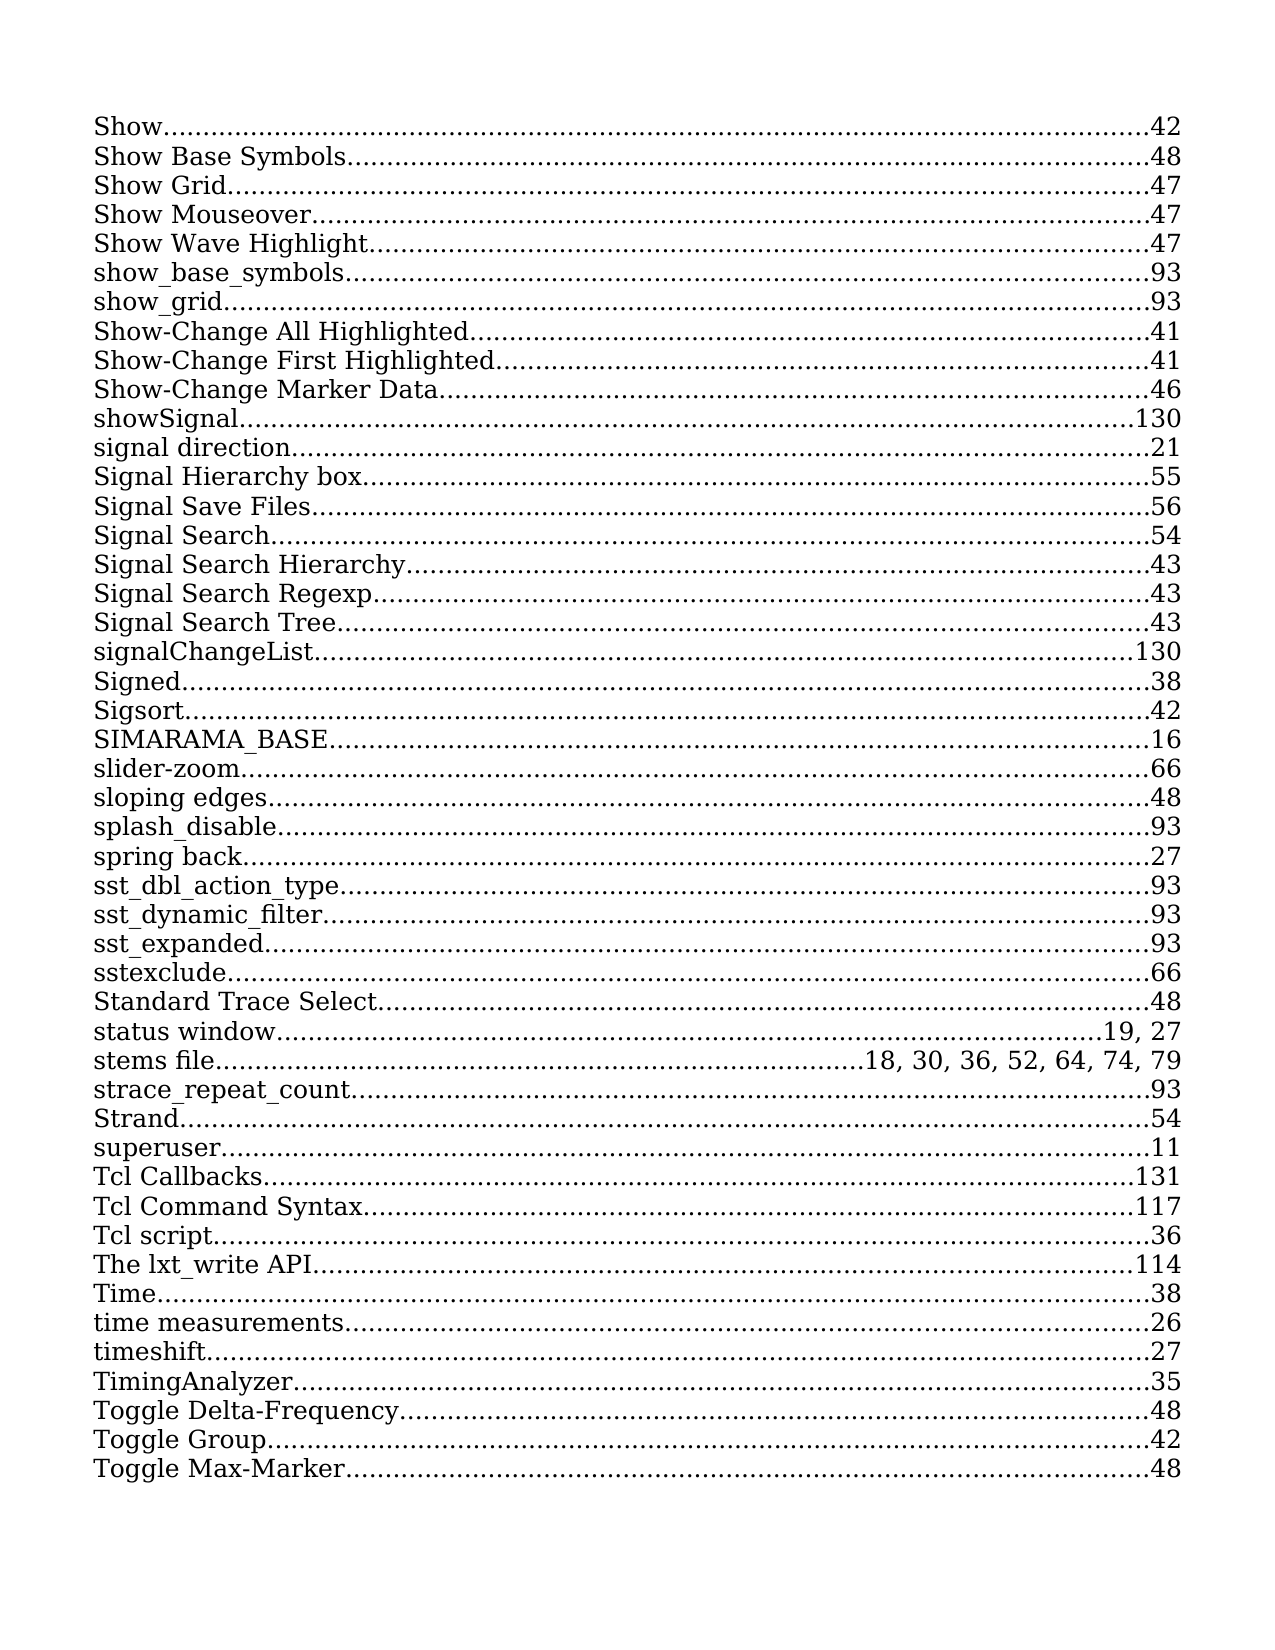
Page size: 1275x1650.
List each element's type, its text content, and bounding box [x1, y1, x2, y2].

text sst_dbl_action_type 93 [93, 871, 1182, 900]
text Signal Hierarchy box 55 [93, 462, 1182, 492]
text Show-Change Marker Data 46 [93, 375, 1182, 404]
text Signal Search Hierarchy 43 [93, 550, 1182, 579]
text strace_repeat_count 93 [93, 1075, 1182, 1104]
text Show-Change All Highlighted 41 [93, 317, 1182, 346]
text Time 38 [93, 1279, 1182, 1308]
text sloping edges 48 [93, 783, 1182, 812]
text splash_disable 93 [93, 812, 1182, 842]
text sstexclude 66 [93, 958, 1182, 987]
text Toggle Max-Marker 48 [93, 1454, 1182, 1483]
text timeshift 27 [93, 1337, 1182, 1367]
text Show Wave Highlight 47 [93, 229, 1182, 258]
text Tcl Callbacks 131 [93, 1162, 1182, 1192]
text stems file 18, 30, 36, 52, 64, 74, 79 [93, 1046, 1182, 1075]
text time measurements 26 [93, 1308, 1182, 1337]
text Signal Search Regexp 43 [93, 579, 1182, 608]
text sst_dynamic_filter 93 [93, 900, 1182, 929]
text SIMARAMA_BASE 16 [93, 725, 1182, 754]
text Signal Save Files 56 [93, 492, 1182, 521]
text Signal Search Tree 43 [93, 608, 1182, 637]
text Show Base Symbols 48 [93, 142, 1182, 171]
text Show 42 [93, 112, 1182, 142]
text spring back 27 [93, 842, 1182, 871]
text TimingAnalyzer 35 [93, 1367, 1182, 1396]
text Signal Search 54 [93, 521, 1182, 550]
text Tcl Command Syntax 117 [93, 1192, 1182, 1221]
text Tcl script 36 [93, 1221, 1182, 1250]
text Signed 38 [93, 667, 1182, 696]
text Show Mouseover 47 [93, 200, 1182, 229]
text sst_expanded 93 [93, 929, 1182, 958]
text signal direction 21 [93, 433, 1182, 462]
text Show-Change First Highlighted 41 [93, 346, 1182, 375]
text signalChangeList 130 [93, 637, 1182, 667]
text The lxt_write API 114 [93, 1250, 1182, 1279]
text show_base_symbols 93 [93, 258, 1182, 287]
text Strand 54 [93, 1104, 1182, 1133]
text Sigsort 42 [93, 696, 1182, 725]
text Toggle Group 42 [93, 1425, 1182, 1454]
text Standard Trace Select 48 [93, 987, 1182, 1017]
text slider-zoom 66 [93, 754, 1182, 783]
text show_grid 93 [93, 287, 1182, 317]
text Toggle Delta-Frequency 48 [93, 1396, 1182, 1425]
text showSignal 130 [93, 404, 1182, 433]
text superuser 11 [93, 1133, 1182, 1162]
text status window 19, 27 [93, 1017, 1182, 1046]
text Show Grid 47 [93, 171, 1182, 200]
